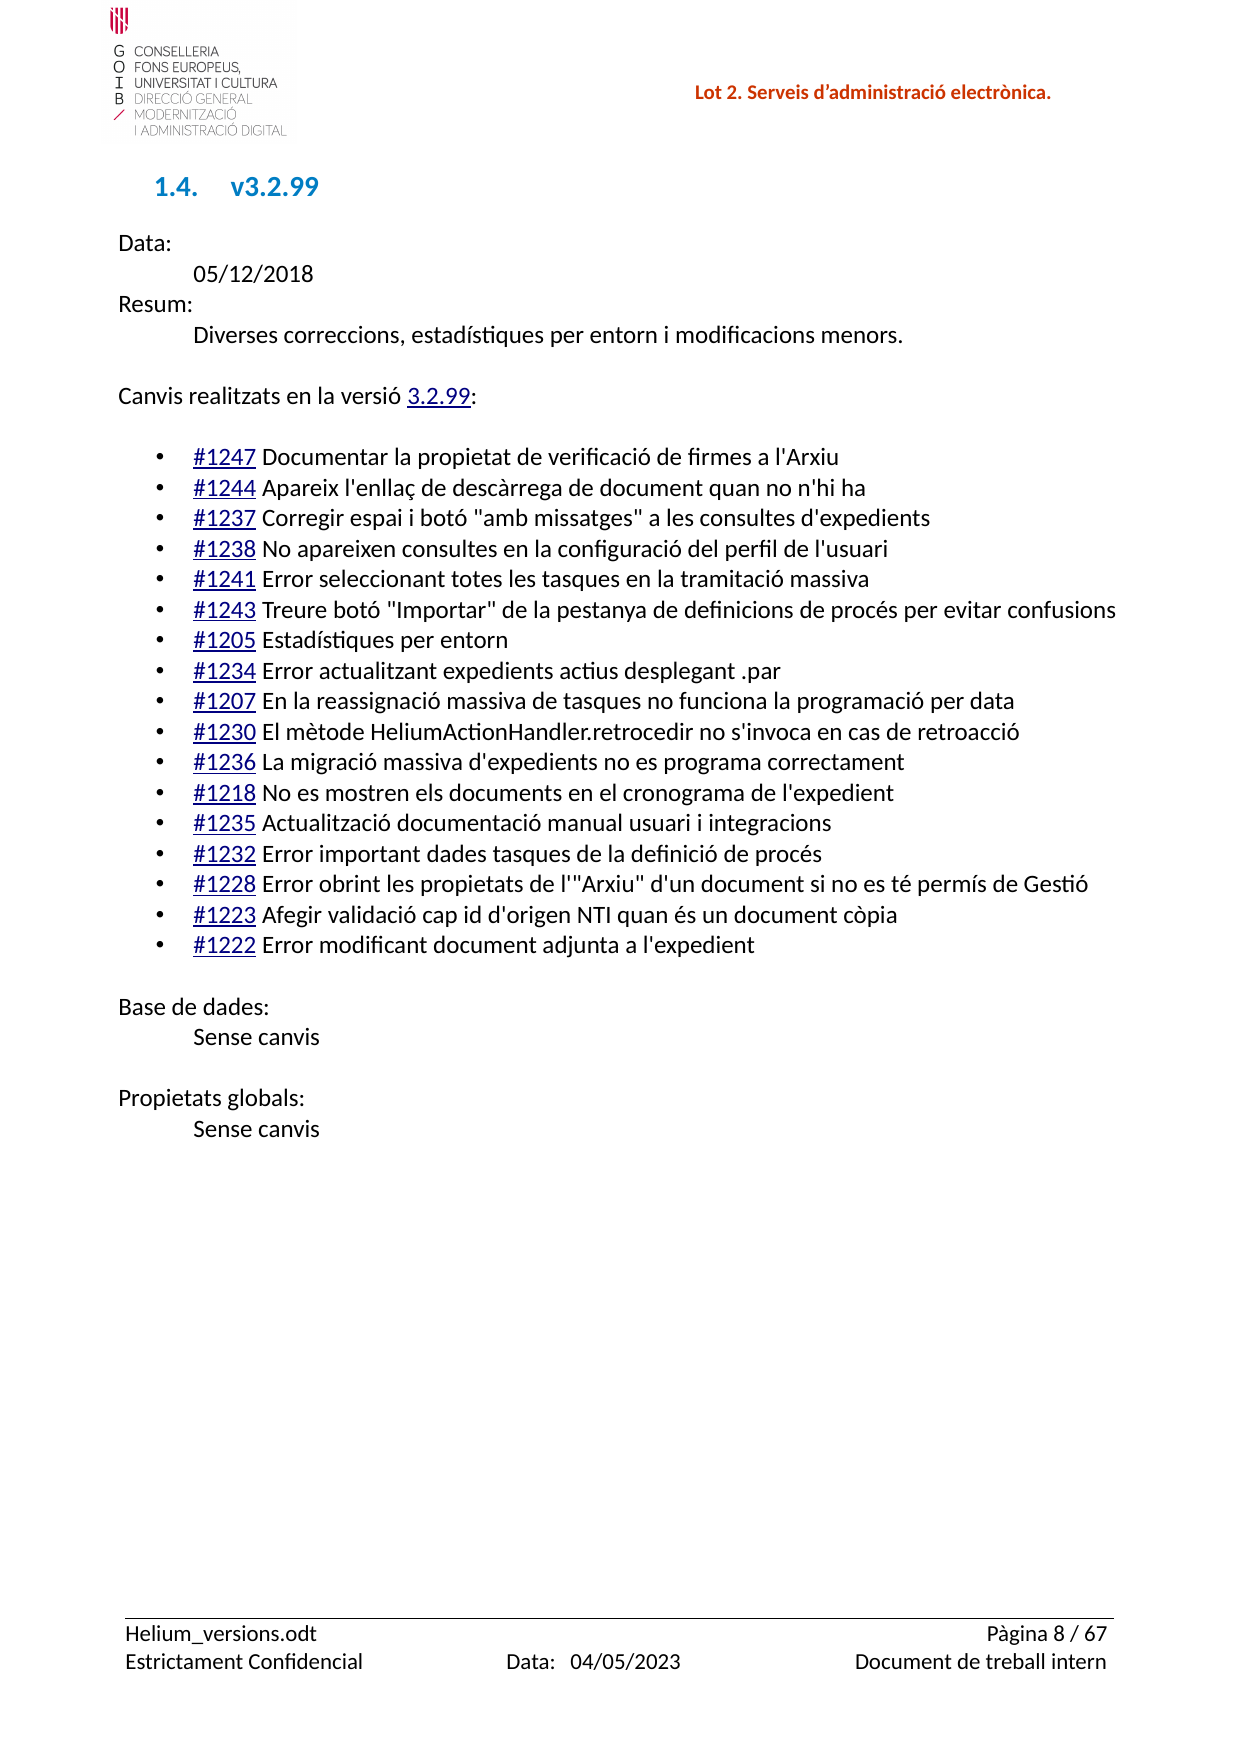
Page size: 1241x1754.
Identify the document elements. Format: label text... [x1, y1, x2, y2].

list #1230 El mètode HeliumActionHandler.retrocedir no s'invoca en cas de retroacció [156, 716, 1122, 746]
list #1222 Error modificant document adjunta a l'expedient [156, 929, 1122, 960]
list #1223 Afegir validació cap id d'origen NTI quan és un document còpia [156, 899, 1122, 929]
text Sense canvis [118, 1021, 1122, 1052]
list #1241 Error seleccionant totes les tasques en la tramitació massiva [156, 563, 1122, 594]
text 05/12/2018 [118, 258, 1122, 289]
list #1218 No es mostren els documents en el cronograma de l'expedient [156, 777, 1122, 807]
text Propietats globals: [118, 1082, 1122, 1113]
list #1238 No apareixen consultes en la configuració del perfil de l'usuari [156, 533, 1122, 563]
list #1234 Error actualitzant expedients actius desplegant .par [156, 655, 1122, 685]
list #1205 Estadístiques per entorn [156, 624, 1122, 655]
list #1244 Apareix l'enllaç de descàrrega de document quan no n'hi ha [156, 472, 1122, 502]
text Canvis realitzats en la versió 3.2.99: [118, 380, 1122, 411]
list #1243 Treure botó "Importar" de la pestanya de definicions de procés per evitar confusions [156, 594, 1122, 624]
list #1232 Error important dades tasques de la definició de procés [156, 838, 1122, 868]
text Sense canvis [118, 1113, 1122, 1143]
text Resum: [118, 289, 1122, 319]
list #1247 Documentar la propietat de verificació de firmes a l'Arxiu [156, 441, 1122, 472]
subtitle v3.2.99 [153, 168, 1122, 204]
text Base de dades: [118, 991, 1122, 1021]
text Diverses correccions, estadístiques per entorn i modificacions menors. [118, 319, 1122, 350]
list #1228 Error obrint les propietats de l'"Arxiu" d'un document si no es té permís de Gestió [156, 868, 1122, 899]
list #1235 Actualització documentació manual usuari i integracions [156, 807, 1122, 838]
picture [100, 0, 297, 144]
text Data: [118, 228, 1122, 258]
list #1236 La migració massiva d'expedients no es programa correctament [156, 746, 1122, 777]
list #1207 En la reassignació massiva de tasques no funciona la programació per data [156, 685, 1122, 716]
list #1237 Corregir espai i botó "amb missatges" a les consultes d'expedients [156, 502, 1122, 533]
